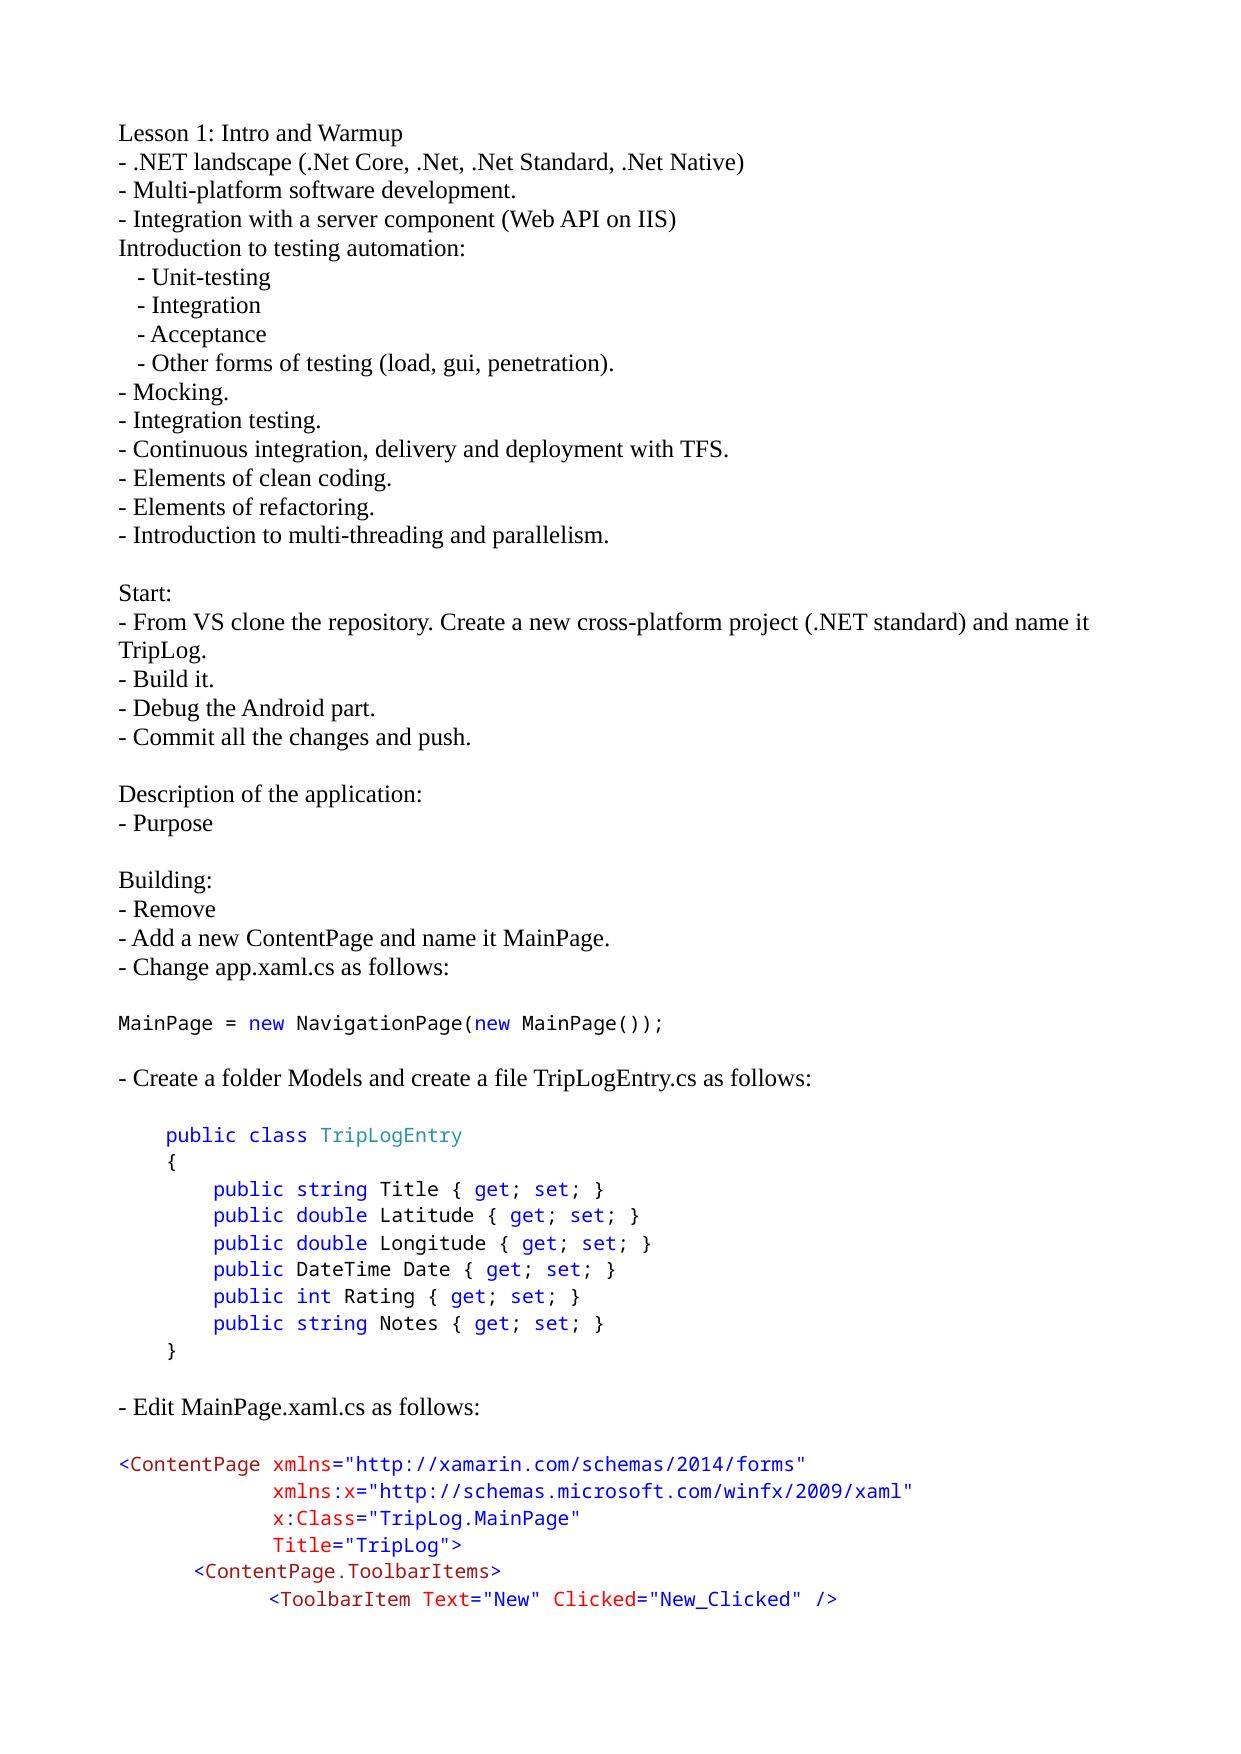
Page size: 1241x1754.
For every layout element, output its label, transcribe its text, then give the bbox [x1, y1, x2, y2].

text <ContentPage.ToolbarItems> [118, 1558, 1122, 1585]
text public double Latitude { get; set; } [118, 1202, 1122, 1229]
text - Other forms of testing (load, gui, penetration). [118, 348, 1122, 377]
text <ContentPage xmlns="http://xamarin.com/schemas/2014/forms" [118, 1450, 1122, 1477]
text MainPage = new NavigationPage(new MainPage()); [118, 1009, 1122, 1036]
text Start: [118, 578, 1122, 607]
text - Purpose [118, 808, 1122, 837]
text - Build it. [118, 664, 1122, 693]
text Introduction to testing automation: [118, 233, 1122, 262]
text public int Rating { get; set; } [118, 1283, 1122, 1310]
text - Commit all the changes and push. [118, 722, 1122, 751]
text Description of the application: [118, 779, 1122, 808]
text - Remove [118, 894, 1122, 923]
text - Create a folder Models and create a file TripLogEntry.cs as follows: [118, 1063, 1122, 1092]
text - Elements of clean coding. [118, 463, 1122, 492]
text - Integration testing. [118, 406, 1122, 434]
text Title="TripLog"> [118, 1531, 1122, 1558]
text - Edit MainPage.xaml.cs as follows: [118, 1392, 1122, 1421]
text - From VS clone the repository. Create a new cross-platform project (.NET standard) and name it TripLog. [118, 607, 1122, 664]
text public class TripLogEntry [118, 1121, 1122, 1148]
text - Integration with a server component (Web API on IIS) [118, 204, 1122, 233]
text - Mocking. [118, 377, 1122, 406]
text public double Longitude { get; set; } [118, 1229, 1122, 1256]
text <ToolbarItem Text="New" Clicked="New_Clicked" /> [118, 1585, 1122, 1612]
text public string Notes { get; set; } [118, 1310, 1122, 1337]
text - .NET landscape (.Net Core, .Net, .Net Standard, .Net Native) [118, 147, 1122, 176]
text - Debug the Android part. [118, 693, 1122, 722]
text xmlns:x="http://schemas.microsoft.com/winfx/2009/xaml" [118, 1477, 1122, 1504]
text - Introduction to multi-threading and parallelism. [118, 521, 1122, 549]
text - Elements of refactoring. [118, 492, 1122, 521]
text } [118, 1337, 1122, 1364]
text - Acceptance [118, 319, 1122, 348]
text public DateTime Date { get; set; } [118, 1256, 1122, 1283]
text Building: [118, 866, 1122, 894]
text x:Class="TripLog.MainPage" [118, 1504, 1122, 1531]
text - Change app.xaml.cs as follows: [118, 952, 1122, 981]
text - Integration [118, 291, 1122, 319]
text { [118, 1148, 1122, 1175]
text - Add a new ContentPage and name it MainPage. [118, 923, 1122, 952]
text - Multi-platform software development. [118, 176, 1122, 204]
text - Continuous integration, delivery and deployment with TFS. [118, 434, 1122, 463]
text public string Title { get; set; } [118, 1175, 1122, 1202]
text Lesson 1: Intro and Warmup [118, 118, 1122, 147]
text - Unit-testing [118, 262, 1122, 291]
